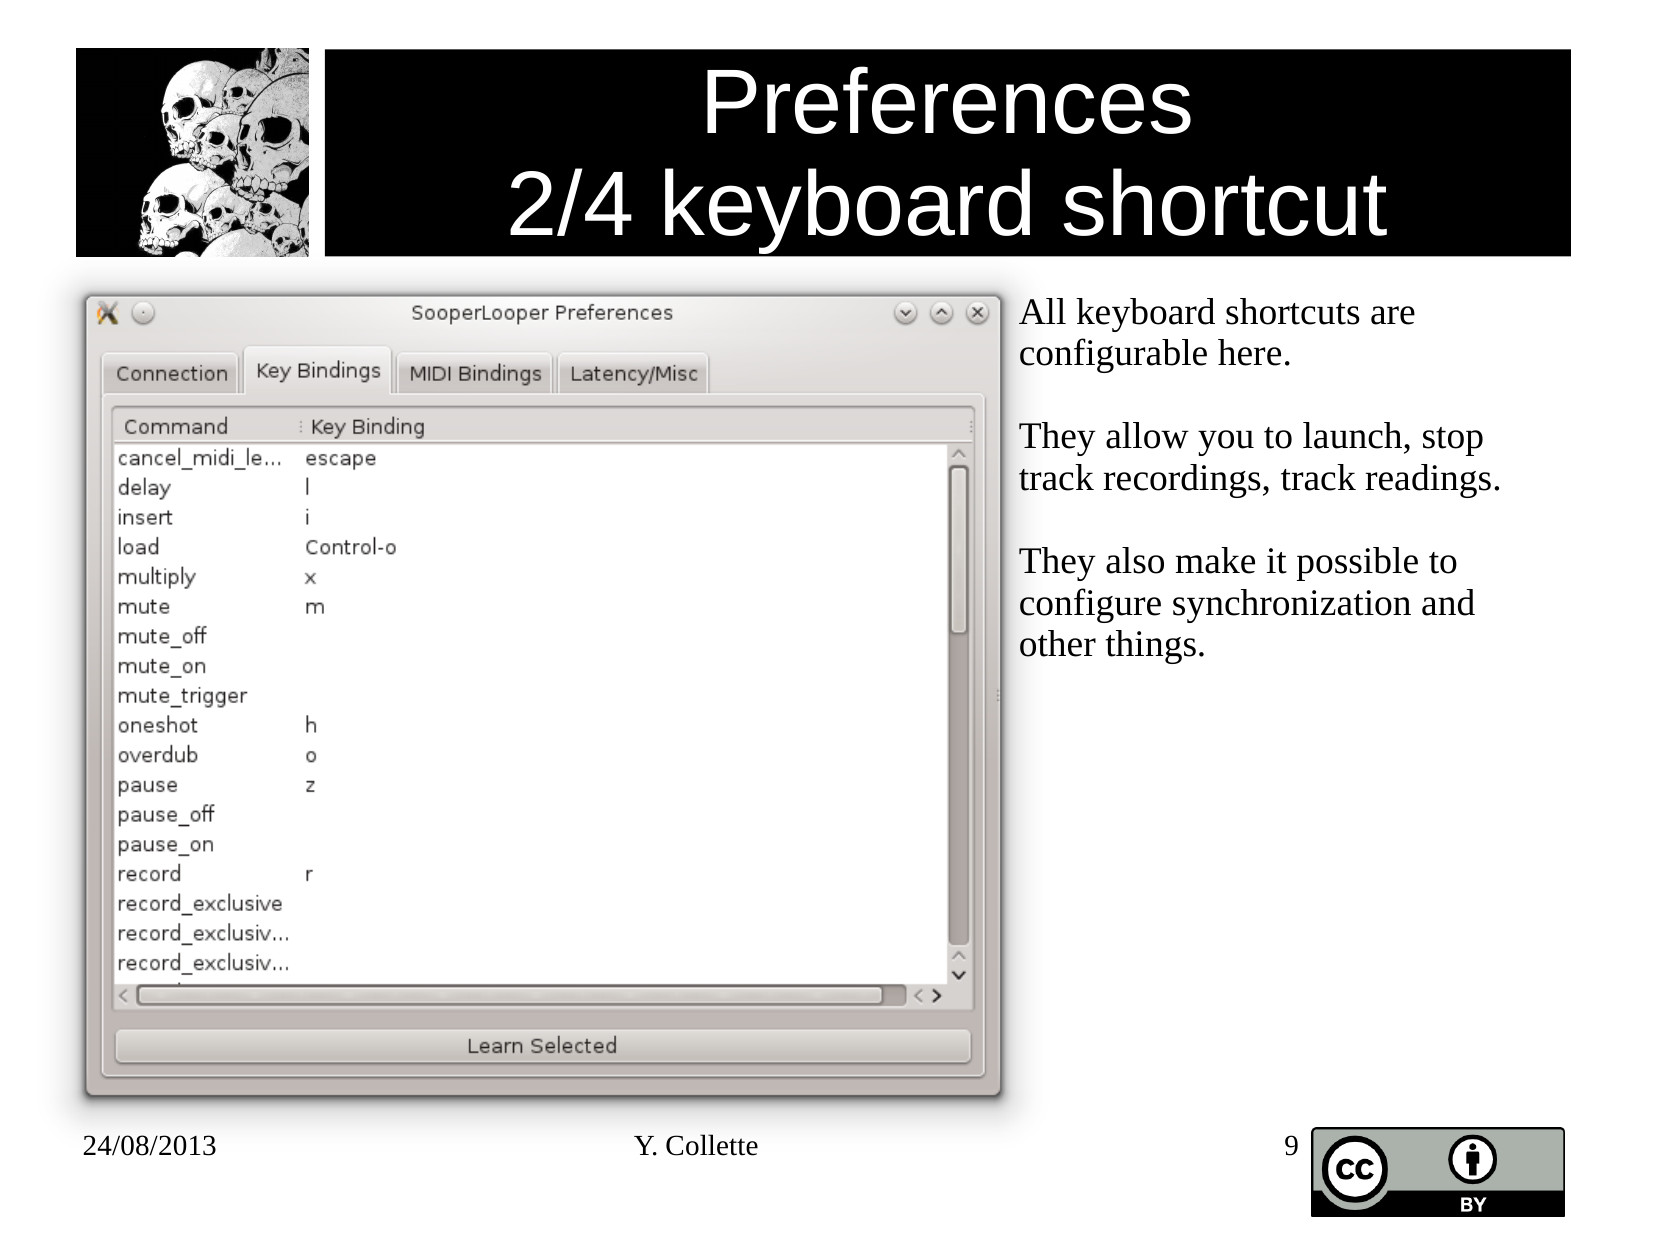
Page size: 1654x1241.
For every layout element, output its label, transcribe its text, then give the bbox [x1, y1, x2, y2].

title Preferences 2/4 keyboard shortcut [324, 49, 1571, 257]
picture [1311, 1127, 1565, 1217]
text_box All keyboard shortcuts are configurable here. They allow you to launch, stop track recordings, track readings. They also make it possible to configure synchronization and other things. [1003, 283, 1571, 714]
picture [24, 48, 1063, 1158]
